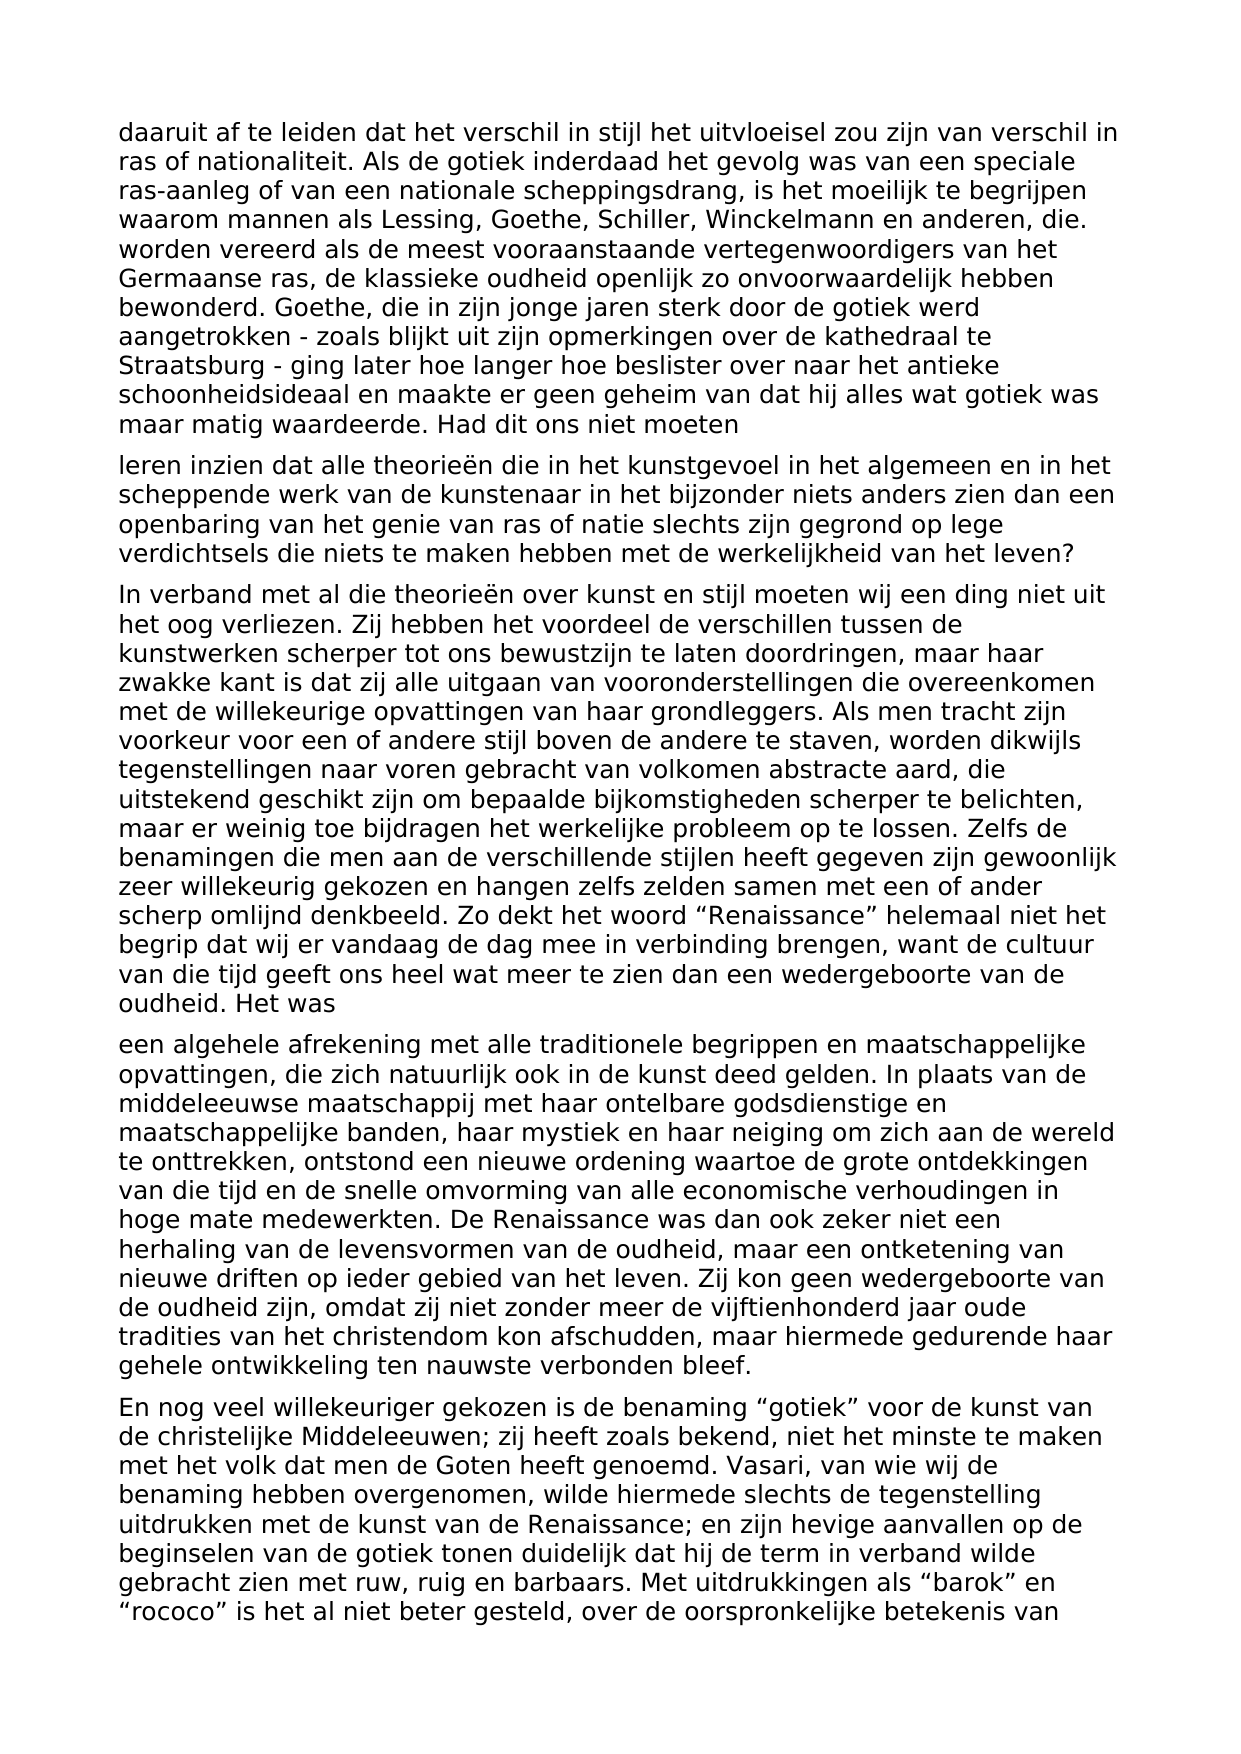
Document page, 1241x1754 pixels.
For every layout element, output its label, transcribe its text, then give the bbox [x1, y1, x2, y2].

text En nog veel willekeuriger gekozen is de benaming “gotiek” voor de kunst van de christelijke Middeleeuwen; zij heeft zoals bekend, niet het minste te maken met het volk dat men de Goten heeft genoemd. Vasari, van wie wij de benaming hebben overgenomen, wilde hiermede slechts de tegenstelling uitdrukken met de kunst van de Renaissance; en zijn hevige aanvallen op de beginselen van de gotiek tonen duidelijk dat hij de term in verband wilde gebracht zien met ruw, ruig en barbaars. Met uitdrukkingen als “barok” en “rococo” is het al niet beter gesteld, over de oorspronkelijke betekenis van [118, 1393, 1122, 1626]
text leren inzien dat alle theorieën die in het kunstgevoel in het algemeen en in het scheppende werk van de kunstenaar in het bijzonder niets anders zien dan een openbaring van het genie van ras of natie slechts zijn gegrond op lege verdichtsels die niets te maken hebben met de werkelijkheid van het leven? [118, 451, 1122, 568]
text In verband met al die theorieën over kunst en stijl moeten wij een ding niet uit het oog verliezen. Zij hebben het voordeel de verschillen tussen de kunstwerken scherper tot ons bewustzijn te laten doordringen, maar haar zwakke kant is dat zij alle uitgaan van vooronderstellingen die overeenkomen met de willekeurige opvattingen van haar grondleggers. Als men tracht zijn voorkeur voor een of andere stijl boven de andere te staven, worden dikwijls tegenstellingen naar voren gebracht van volkomen abstracte aard, die uitstekend geschikt zijn om bepaalde bijkomstigheden scherper te belichten, maar er weinig toe bijdragen het werkelijke probleem op te lossen. Zelfs de benamingen die men aan de verschillende stijlen heeft gegeven zijn gewoonlijk zeer willekeurig gekozen en hangen zelfs zelden samen met een of ander scherp omlijnd denkbeeld. Zo dekt het woord “Renaissance” helemaal niet het begrip dat wij er vandaag de dag mee in verbinding brengen, want de cultuur van die tijd geeft ons heel wat meer te zien dan een wedergeboorte van de oudheid. Het was [118, 581, 1122, 1018]
text daaruit af te leiden dat het verschil in stijl het uitvloeisel zou zijn van verschil in ras of nationaliteit. Als de gotiek inderdaad het gevolg was van een speciale ras-aanleg of van een nationale scheppingsdrang, is het moeilijk te begrijpen waarom mannen als Lessing, Goethe, Schiller, Winckelmann en anderen, die. worden vereerd als de meest vooraanstaande vertegenwoordigers van het Germaanse ras, de klassieke oudheid openlijk zo onvoorwaardelijk hebben bewonderd. Goethe, die in zijn jonge jaren sterk door de gotiek werd aangetrokken - zoals blijkt uit zijn opmerkingen over de kathedraal te Straatsburg - ging later hoe langer hoe beslister over naar het antieke schoonheidsideaal en maakte er geen geheim van dat hij alles wat gotiek was maar matig waardeerde. Had dit ons niet moeten [118, 118, 1122, 439]
text een algehele afrekening met alle traditionele begrippen en maatschappelijke opvattingen, die zich natuurlijk ook in de kunst deed gelden. In plaats van de middeleeuwse maatschappij met haar ontelbare godsdienstige en maatschappelijke banden, haar mystiek en haar neiging om zich aan de wereld te onttrekken, ontstond een nieuwe ordening waartoe de grote ontdekkingen van die tijd en de snelle omvorming van alle economische verhoudingen in hoge mate medewerkten. De Renaissance was dan ook zeker niet een herhaling van de levensvormen van de oudheid, maar een ontketening van nieuwe driften op ieder gebied van het leven. Zij kon geen wedergeboorte van de oudheid zijn, omdat zij niet zonder meer de vijftienhonderd jaar oude tradities van het christendom kon afschudden, maar hiermede gedurende haar gehele ontwikkeling ten nauwste verbonden bleef. [118, 1031, 1122, 1381]
